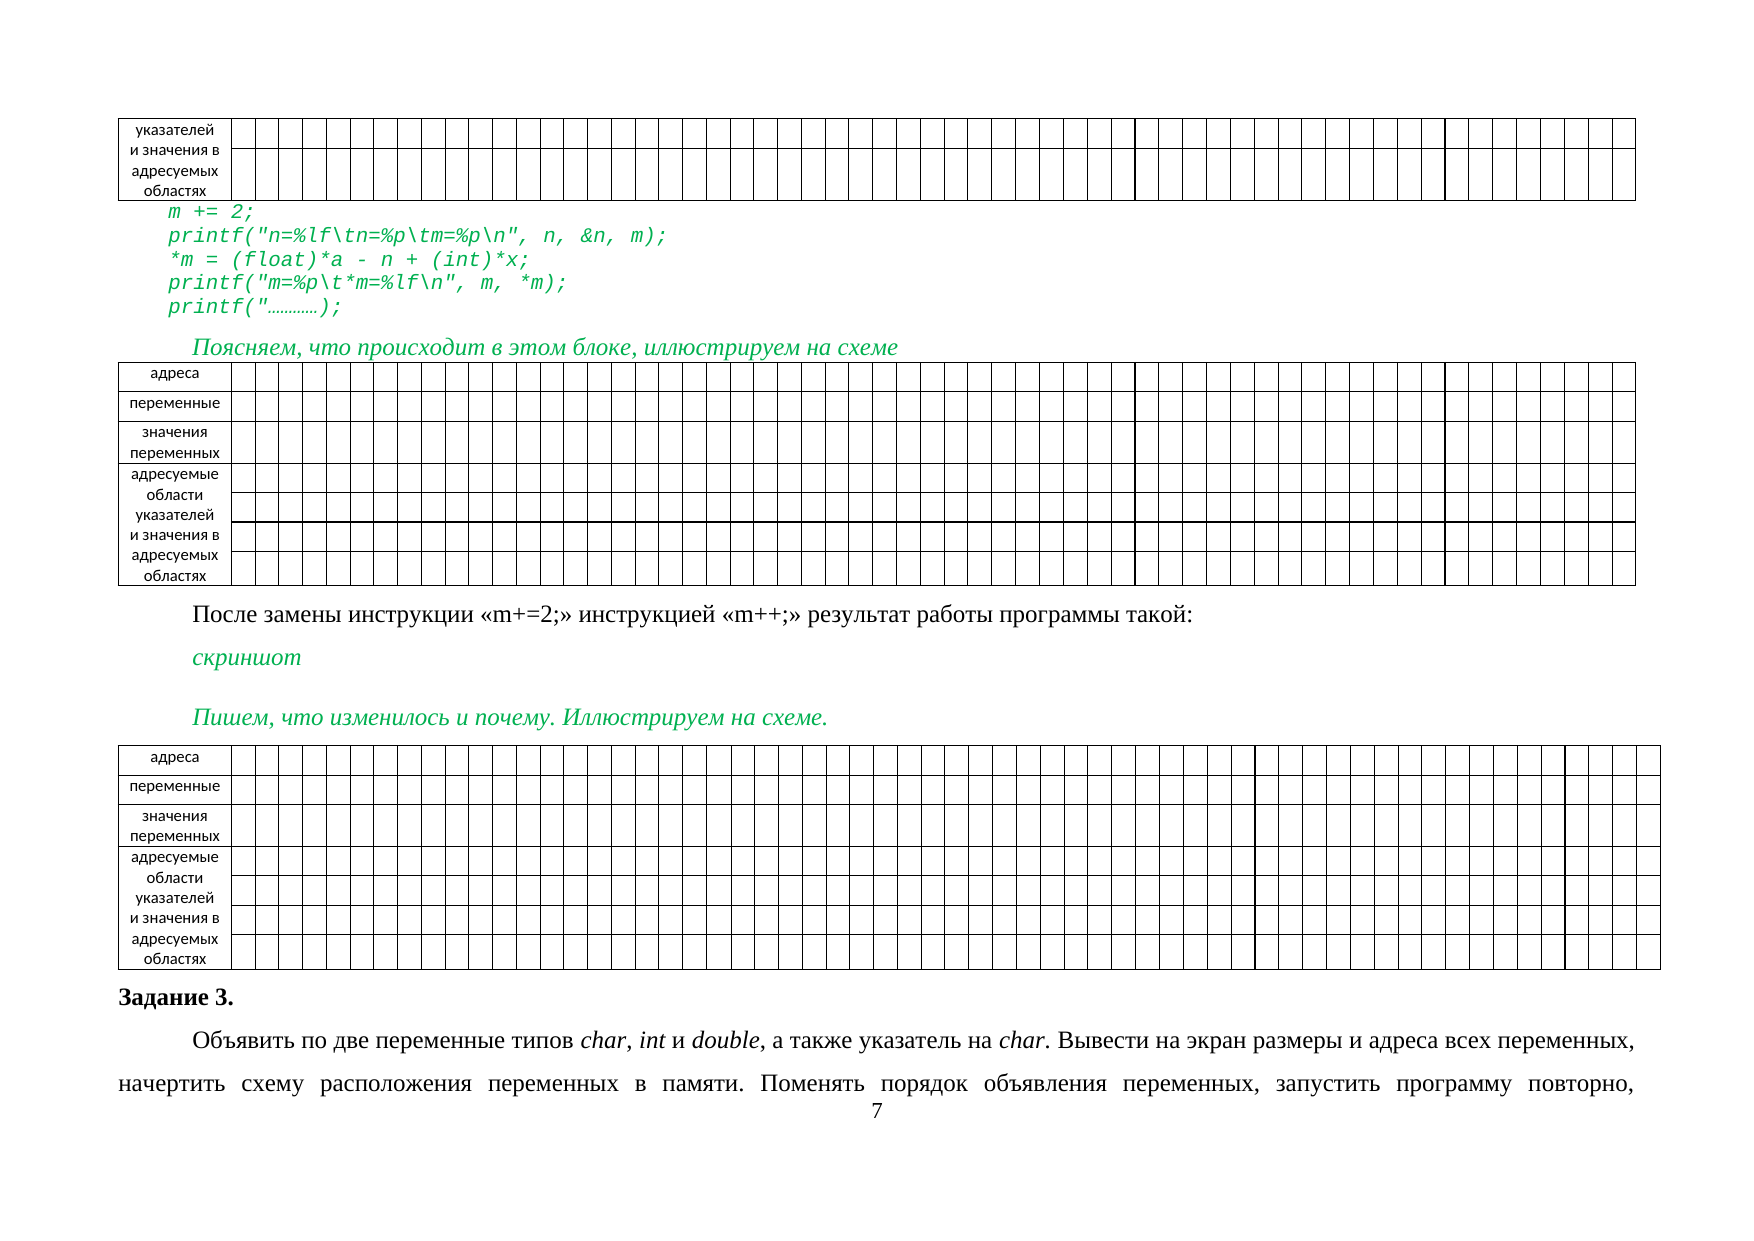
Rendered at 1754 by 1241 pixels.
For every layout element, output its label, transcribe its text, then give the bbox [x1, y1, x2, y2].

table_cell [1016, 523, 1039, 551]
table_cell [683, 149, 706, 200]
table_header [588, 363, 611, 391]
table_cell [517, 119, 540, 148]
table_cell [279, 392, 302, 421]
table_cell [945, 906, 968, 934]
table_cell [636, 552, 658, 585]
table_cell [1231, 149, 1254, 200]
table_cell [1279, 523, 1301, 551]
table_cell [826, 422, 848, 462]
table_header [303, 746, 326, 774]
table_cell [564, 552, 587, 585]
table_cell [874, 805, 897, 846]
table_cell [968, 119, 991, 148]
table_cell [636, 392, 658, 421]
table_cell [446, 876, 468, 904]
table_cell [422, 392, 445, 421]
table_header [873, 363, 896, 391]
table_cell [1136, 906, 1159, 934]
table_cell [1446, 805, 1469, 846]
table_cell [1326, 149, 1349, 200]
table_cell [232, 906, 255, 934]
table_cell [945, 847, 968, 875]
table_cell [493, 149, 516, 200]
table_cell [992, 392, 1015, 421]
table_cell [802, 523, 825, 551]
table_cell [1399, 906, 1421, 934]
table_cell [1566, 935, 1588, 968]
table_cell [1207, 149, 1230, 200]
table_cell [1088, 906, 1111, 934]
table_cell [826, 523, 848, 551]
table_cell [374, 493, 397, 521]
table_cell [1016, 392, 1039, 421]
table_cell [588, 906, 611, 934]
table_cell [493, 805, 516, 846]
table_cell [256, 119, 278, 148]
table_cell [1041, 876, 1064, 904]
table_cell [1374, 422, 1397, 462]
table_cell [683, 493, 706, 521]
table_cell [1446, 906, 1469, 934]
table_cell [256, 552, 278, 585]
table_cell [1017, 847, 1040, 875]
table_cell [897, 493, 920, 521]
table_cell [1422, 464, 1444, 492]
table_cell [327, 119, 350, 148]
table_cell [1517, 119, 1540, 148]
table_cell [1279, 876, 1302, 904]
table_cell [731, 464, 753, 492]
table_cell [683, 392, 706, 421]
table_cell [1398, 464, 1421, 492]
table_cell [683, 552, 706, 585]
table_cell [921, 493, 944, 521]
table_cell [588, 805, 611, 846]
table_cell [517, 493, 540, 521]
table_cell [826, 392, 848, 421]
table_cell [969, 876, 992, 904]
table_cell [1326, 464, 1349, 492]
table_header [922, 746, 944, 774]
table_cell [945, 149, 967, 200]
text После замены инструкции «m+=2;» инструкцией «m++;» результат работы программы такой: [118, 599, 1636, 628]
table_cell [683, 119, 706, 148]
table_cell [1112, 493, 1134, 521]
table_cell [1637, 847, 1660, 875]
table_cell [1184, 776, 1207, 804]
table_cell [303, 876, 326, 904]
table_cell [731, 422, 753, 462]
table_header [446, 746, 468, 774]
table_cell [755, 847, 778, 875]
table_cell [1112, 876, 1135, 904]
table_cell [327, 906, 350, 934]
table_cell [398, 552, 421, 585]
table_cell [1493, 523, 1516, 551]
table_cell [850, 906, 873, 934]
table_cell [1470, 847, 1493, 875]
table_cell [1446, 552, 1468, 585]
table_cell [993, 935, 1016, 968]
table_cell [1517, 523, 1540, 551]
table_cell [683, 847, 706, 875]
table_cell [779, 906, 802, 934]
table_cell [1302, 493, 1325, 521]
table_cell [1350, 119, 1373, 148]
table_cell [232, 464, 255, 492]
table_cell [303, 805, 326, 846]
table_cell [707, 422, 730, 462]
text скриншот [118, 642, 1636, 671]
table_cell [1470, 876, 1493, 904]
table_cell [1518, 847, 1541, 875]
table_cell [303, 119, 326, 148]
table_header [493, 746, 516, 774]
table_cell [1279, 935, 1302, 968]
table_cell [469, 876, 492, 904]
table_cell [897, 464, 920, 492]
table_cell [659, 422, 682, 462]
table_cell [564, 776, 587, 804]
table_cell [541, 392, 563, 421]
table_cell [588, 935, 611, 968]
table_cell [327, 523, 350, 551]
table_cell [1494, 935, 1517, 968]
table_cell [1542, 847, 1564, 875]
table_cell [327, 876, 350, 904]
table_cell [897, 392, 920, 421]
table_cell [469, 523, 492, 551]
table_cell [1518, 805, 1541, 846]
table_cell [327, 935, 350, 968]
table_cell [1159, 493, 1182, 521]
table_cell [327, 552, 350, 585]
table_cell [564, 906, 587, 934]
table_header [1446, 746, 1469, 774]
table_cell [1446, 523, 1468, 551]
table_cell [279, 805, 302, 846]
table_cell [1517, 493, 1540, 521]
table_cell [1112, 805, 1135, 846]
table_cell [1422, 552, 1444, 585]
table_cell [469, 805, 492, 846]
table_cell [1494, 776, 1517, 804]
table_cell [1279, 464, 1301, 492]
table_cell [802, 493, 825, 521]
table_cell [493, 876, 516, 904]
table_cell [1374, 392, 1397, 421]
table_cell [1350, 149, 1373, 200]
table_cell [945, 523, 967, 551]
table_cell [1494, 906, 1517, 934]
table_cell [1493, 149, 1516, 200]
table_cell [1637, 876, 1660, 904]
table_cell адресуемые области указателей и значения в адресуемых областях [119, 464, 231, 585]
table_cell [541, 906, 563, 934]
table_cell [1446, 935, 1469, 968]
table_header [636, 363, 658, 391]
table_cell [398, 464, 421, 492]
table_cell [279, 422, 302, 462]
table_cell [992, 464, 1015, 492]
table_cell [398, 422, 421, 462]
table_cell [351, 119, 373, 148]
table_cell [232, 847, 255, 875]
table_cell [802, 464, 825, 492]
table_cell [1613, 805, 1636, 846]
table_cell [1589, 552, 1612, 585]
table_cell [827, 876, 849, 904]
table_cell [1375, 935, 1398, 968]
text *m = (float)*a - n + (int)*x; [118, 249, 1636, 272]
table_cell [826, 552, 848, 585]
table_cell [1589, 776, 1612, 804]
table_cell [707, 876, 731, 904]
table_cell [351, 464, 373, 492]
table_cell [779, 847, 802, 875]
table_cell [446, 464, 468, 492]
table_cell [1493, 392, 1516, 421]
table_cell [612, 119, 635, 148]
table_header [802, 363, 825, 391]
table_cell [1565, 392, 1588, 421]
table_cell [802, 392, 825, 421]
table_cell [1637, 805, 1660, 846]
table_cell [279, 847, 302, 875]
table_header [992, 363, 1015, 391]
table_cell [517, 464, 540, 492]
table_cell [1065, 805, 1087, 846]
table_cell [755, 776, 778, 804]
table_cell [849, 464, 872, 492]
table_cell [1351, 935, 1374, 968]
table_cell [469, 392, 492, 421]
table_cell [232, 552, 255, 585]
table_cell [732, 906, 754, 934]
table_cell [683, 805, 706, 846]
table_cell [1279, 847, 1302, 875]
table_cell [1279, 422, 1301, 462]
table_cell [731, 119, 753, 148]
table_cell [232, 523, 255, 551]
table_cell [1208, 935, 1231, 968]
table_cell [1112, 935, 1135, 968]
table_cell [945, 805, 968, 846]
table_cell [968, 552, 991, 585]
table_cell [1469, 149, 1492, 200]
table_cell [778, 149, 801, 200]
table_cell [1279, 776, 1302, 804]
table_cell [374, 847, 397, 875]
table_cell [1518, 876, 1541, 904]
table_header [1041, 746, 1064, 774]
table_cell [303, 392, 326, 421]
table_cell [588, 552, 611, 585]
table_cell [612, 935, 635, 968]
table_cell [469, 464, 492, 492]
table_header [279, 363, 302, 391]
table_cell [493, 422, 516, 462]
table_cell [612, 523, 635, 551]
table_cell [1160, 876, 1183, 904]
table_cell [1232, 847, 1254, 875]
table_header [898, 746, 921, 774]
table_cell [921, 552, 944, 585]
table_cell [1398, 552, 1421, 585]
table_cell [636, 935, 658, 968]
table_cell [1350, 392, 1373, 421]
table_cell [541, 876, 563, 904]
table_cell [827, 776, 849, 804]
table_cell [1017, 805, 1040, 846]
table_cell [1327, 847, 1350, 875]
table_cell [1613, 119, 1635, 148]
table_cell [1231, 552, 1254, 585]
table_cell [564, 464, 587, 492]
table_header адреса [119, 746, 231, 774]
table_cell [1016, 464, 1039, 492]
table_cell [968, 422, 991, 462]
table_cell [897, 149, 920, 200]
table_header [351, 746, 373, 774]
table_cell [898, 847, 921, 875]
table_cell значения переменных [119, 422, 231, 462]
table_cell [826, 149, 848, 200]
table_cell [1232, 776, 1254, 804]
table_cell [351, 805, 373, 846]
table_cell [1327, 776, 1350, 804]
table_cell [969, 776, 992, 804]
table_cell [1088, 776, 1111, 804]
table_cell [1065, 876, 1087, 904]
table_cell [1517, 552, 1540, 585]
table_cell [1613, 149, 1635, 200]
table_cell [945, 392, 967, 421]
table_cell адресуемые области указателей и значения в адресуемых областях [119, 847, 231, 968]
table_cell [256, 523, 278, 551]
table_cell [732, 805, 754, 846]
table_cell [327, 422, 350, 462]
text Объявить по две переменные типов char, int и double, а также указатель на char. Вывести на экран размеры и адреса всех переменных, начертить схему расположения переменных в памяти. Поменять порядок объявления переменных, запустить программу повторно, [118, 1025, 1636, 1097]
table_cell [1374, 464, 1397, 492]
table_header [564, 363, 587, 391]
table_cell [922, 906, 944, 934]
table_cell [351, 523, 373, 551]
table_cell [969, 935, 992, 968]
table_cell [1542, 776, 1564, 804]
table_cell [1184, 847, 1207, 875]
table_cell [1064, 552, 1087, 585]
table_header [1136, 746, 1159, 774]
table_header [897, 363, 920, 391]
table_header [422, 746, 445, 774]
table_cell [849, 422, 872, 462]
table_cell [1494, 805, 1517, 846]
table_cell [374, 422, 397, 462]
table_header [1112, 746, 1135, 774]
table_cell [1469, 552, 1492, 585]
table_cell [1541, 119, 1564, 148]
table_cell [827, 805, 849, 846]
table_cell [754, 119, 777, 148]
table_cell [1231, 523, 1254, 551]
table_cell [1470, 805, 1493, 846]
table_cell [803, 776, 826, 804]
table_cell [1518, 906, 1541, 934]
table_cell [1446, 464, 1468, 492]
table_cell [1017, 906, 1040, 934]
table_cell [636, 847, 658, 875]
table_cell [493, 392, 516, 421]
table_cell [1136, 847, 1159, 875]
table_cell [351, 906, 373, 934]
table_cell [1064, 149, 1087, 200]
table_cell [1256, 906, 1278, 934]
table_cell [541, 422, 563, 462]
table_cell [898, 876, 921, 904]
table_cell [303, 422, 326, 462]
table_cell [256, 776, 278, 804]
table_cell [1589, 149, 1612, 200]
table_header адреса [119, 363, 231, 391]
table_cell [1279, 392, 1301, 421]
table_cell [1255, 493, 1278, 521]
table_header [1517, 363, 1540, 391]
table_cell [968, 493, 991, 521]
table_cell [1351, 847, 1374, 875]
table_cell [707, 847, 731, 875]
table_header [1064, 363, 1087, 391]
table_cell [1351, 906, 1374, 934]
table_cell [327, 392, 350, 421]
table_header [1231, 363, 1254, 391]
table_header [778, 363, 801, 391]
table_cell [374, 906, 397, 934]
table_cell [968, 392, 991, 421]
table_header [1279, 746, 1302, 774]
table_cell [1184, 906, 1207, 934]
table_cell [1613, 776, 1636, 804]
table_cell [469, 149, 492, 200]
table_header [1302, 363, 1325, 391]
table_cell [636, 776, 658, 804]
table_header [327, 746, 350, 774]
table_cell [850, 876, 873, 904]
table_cell [1613, 523, 1635, 551]
table_cell [732, 935, 754, 968]
table_cell [493, 776, 516, 804]
table_cell [588, 776, 611, 804]
table_header [256, 363, 278, 391]
table_cell [897, 119, 920, 148]
table_cell [374, 523, 397, 551]
table_cell [1541, 493, 1564, 521]
table_cell [612, 847, 635, 875]
table_cell [612, 552, 635, 585]
table_header [1232, 746, 1254, 774]
table_cell [659, 552, 682, 585]
table_cell [564, 935, 587, 968]
table_cell [1136, 523, 1158, 551]
table_header [1541, 363, 1564, 391]
table_cell [1112, 847, 1135, 875]
table_cell [1494, 847, 1517, 875]
table_cell [1327, 906, 1350, 934]
table_cell [945, 935, 968, 968]
table_cell [849, 119, 872, 148]
table_cell [256, 392, 278, 421]
table_cell [1375, 847, 1398, 875]
table_cell [1183, 149, 1206, 200]
table_cell [1469, 392, 1492, 421]
table_cell [588, 493, 611, 521]
table_cell [754, 523, 777, 551]
table_cell [1446, 776, 1469, 804]
table_cell [636, 119, 658, 148]
table_cell [1422, 935, 1445, 968]
table_cell [1041, 847, 1064, 875]
table_cell [541, 523, 563, 551]
table_cell [1303, 876, 1326, 904]
table_cell [1208, 776, 1231, 804]
table_cell [256, 149, 278, 200]
table_cell [398, 876, 421, 904]
table_cell [351, 847, 373, 875]
table_cell [1541, 149, 1564, 200]
table_header [256, 746, 278, 774]
table_cell [754, 493, 777, 521]
table_cell [1327, 876, 1350, 904]
table_cell [993, 847, 1016, 875]
table_cell [707, 464, 730, 492]
table_cell [778, 119, 801, 148]
text printf("m=%p\t*m=%lf\n", m, *m); [118, 272, 1636, 296]
table_header [564, 746, 587, 774]
table_cell [564, 493, 587, 521]
table_cell [636, 523, 658, 551]
table_header [1350, 363, 1373, 391]
table_cell [469, 906, 492, 934]
table_cell [517, 422, 540, 462]
table_header [279, 746, 302, 774]
table_cell [1184, 935, 1207, 968]
table_cell [1517, 422, 1540, 462]
table_cell [1303, 805, 1326, 846]
table_cell [1398, 493, 1421, 521]
table_cell [232, 935, 255, 968]
table_cell [1469, 119, 1492, 148]
table_cell [1613, 464, 1635, 492]
text Пишем, что изменилось и почему. Иллюстрируем на схеме. [118, 702, 1636, 731]
table_cell [1374, 523, 1397, 551]
table_cell [874, 847, 897, 875]
table_cell [327, 464, 350, 492]
table_cell [303, 493, 326, 521]
table_cell [398, 493, 421, 521]
table_cell [897, 552, 920, 585]
table_cell [1088, 119, 1111, 148]
table_cell [659, 805, 682, 846]
table_header [232, 746, 255, 774]
table_cell [849, 493, 872, 521]
table_cell [612, 149, 635, 200]
table_cell [1255, 119, 1278, 148]
table_cell [873, 552, 896, 585]
table_cell [1493, 464, 1516, 492]
table_cell [732, 876, 754, 904]
table_cell [374, 149, 397, 200]
table_cell [588, 392, 611, 421]
table_cell [779, 776, 802, 804]
table_cell [1446, 392, 1468, 421]
table_cell [469, 552, 492, 585]
table_cell [993, 906, 1016, 934]
table_cell [1231, 119, 1254, 148]
table_header [683, 363, 706, 391]
table_cell [1279, 906, 1302, 934]
table_cell [374, 776, 397, 804]
table_cell [588, 523, 611, 551]
table_cell [1422, 847, 1445, 875]
table_cell [1207, 392, 1230, 421]
table_cell [422, 119, 445, 148]
table_header [1565, 363, 1588, 391]
table_cell [1088, 149, 1111, 200]
table_cell [945, 119, 967, 148]
table_cell [232, 149, 255, 200]
table_cell [778, 493, 801, 521]
table_cell [803, 876, 826, 904]
table_cell [874, 776, 897, 804]
table_cell [612, 464, 635, 492]
table_cell [1208, 876, 1231, 904]
table_cell [1136, 776, 1159, 804]
table_header [1279, 363, 1301, 391]
table_header [374, 746, 397, 774]
table_cell [541, 119, 563, 148]
table_header [541, 746, 563, 774]
table_cell [1040, 422, 1063, 462]
table_cell [683, 935, 706, 968]
table_cell [564, 119, 587, 148]
table_cell [992, 119, 1015, 148]
table_cell [1160, 935, 1183, 968]
table_header [612, 363, 635, 391]
text m += 2; [118, 201, 1636, 225]
table_cell [1422, 876, 1445, 904]
table_cell [873, 149, 896, 200]
table_cell [1207, 493, 1230, 521]
table_cell [279, 552, 302, 585]
table_cell [1446, 847, 1469, 875]
table_cell переменные [119, 392, 231, 421]
table_cell [1375, 876, 1398, 904]
table_cell [469, 422, 492, 462]
table_cell [1589, 422, 1612, 462]
table_header [1589, 363, 1612, 391]
table_cell [993, 805, 1016, 846]
table_header [1088, 746, 1111, 774]
table_cell [1589, 493, 1612, 521]
table_cell [921, 464, 944, 492]
table_cell [1422, 493, 1444, 521]
table_cell [1422, 805, 1445, 846]
table_cell [1302, 464, 1325, 492]
table_cell [1017, 935, 1040, 968]
table_cell [1613, 906, 1636, 934]
table_cell [898, 805, 921, 846]
table_cell [1518, 935, 1541, 968]
table_cell [517, 805, 540, 846]
table_cell [849, 552, 872, 585]
table_header [874, 746, 897, 774]
table_cell [232, 776, 255, 804]
table_header [1255, 363, 1278, 391]
table_cell [1183, 392, 1206, 421]
table_cell [1088, 422, 1111, 462]
table_cell [1088, 523, 1111, 551]
table_cell [564, 805, 587, 846]
table_cell [1040, 523, 1063, 551]
table_cell [422, 493, 445, 521]
table_cell [802, 149, 825, 200]
table_cell [469, 935, 492, 968]
table_cell [1302, 422, 1325, 462]
table_cell [898, 906, 921, 934]
table_cell [1541, 422, 1564, 462]
table_cell [588, 464, 611, 492]
table_cell [422, 552, 445, 585]
table_cell [446, 149, 468, 200]
table_cell [779, 935, 802, 968]
table_cell [1374, 149, 1397, 200]
table_header [968, 363, 991, 391]
table_cell [945, 422, 967, 462]
table_header [969, 746, 992, 774]
table_cell [1112, 523, 1134, 551]
table_cell [1541, 552, 1564, 585]
table_cell [398, 119, 421, 148]
table_cell [1589, 392, 1612, 421]
table_cell [517, 149, 540, 200]
table_header [1136, 363, 1158, 391]
table_cell [327, 776, 350, 804]
table_cell [303, 906, 326, 934]
table_cell [1326, 523, 1349, 551]
table_cell [1589, 906, 1612, 934]
table_cell [327, 805, 350, 846]
table_cell [1232, 805, 1254, 846]
table_header [1613, 746, 1636, 774]
table_cell [1040, 493, 1063, 521]
table_cell [1422, 119, 1444, 148]
table_cell [1183, 464, 1206, 492]
table_cell [732, 776, 754, 804]
table_cell [968, 149, 991, 200]
table_cell [1422, 149, 1444, 200]
table_header [517, 363, 540, 391]
table_cell [398, 392, 421, 421]
table_cell [1184, 876, 1207, 904]
table_cell [588, 847, 611, 875]
table_cell [992, 149, 1015, 200]
table_header [779, 746, 802, 774]
table_cell [921, 149, 944, 200]
table_cell [1493, 119, 1516, 148]
table_cell [446, 552, 468, 585]
table_cell [874, 906, 897, 934]
table_cell [1112, 552, 1134, 585]
table_cell [422, 805, 445, 846]
table_cell [1375, 805, 1398, 846]
table_cell [327, 493, 350, 521]
table_cell [446, 523, 468, 551]
table_cell [1255, 392, 1278, 421]
table_cell [422, 935, 445, 968]
table_cell [1183, 422, 1206, 462]
table_cell [541, 847, 563, 875]
table_cell [1613, 847, 1636, 875]
table_cell [1303, 776, 1326, 804]
table_cell [1399, 847, 1421, 875]
table_cell [873, 464, 896, 492]
table_cell [256, 464, 278, 492]
table_cell [1422, 392, 1444, 421]
table_cell [446, 935, 468, 968]
table_cell [755, 805, 778, 846]
table_cell [1088, 464, 1111, 492]
table_header [1398, 363, 1421, 391]
table_header [1112, 363, 1134, 391]
table_cell [1112, 776, 1135, 804]
table_cell [517, 847, 540, 875]
table_cell [636, 906, 658, 934]
table_cell [493, 847, 516, 875]
table_cell [755, 935, 778, 968]
table_header [850, 746, 873, 774]
table_cell [1016, 119, 1039, 148]
table_cell [874, 876, 897, 904]
table_cell [612, 493, 635, 521]
table_header [921, 363, 944, 391]
table_cell [374, 805, 397, 846]
table_cell [1088, 493, 1111, 521]
table_header [541, 363, 563, 391]
table_cell [1136, 119, 1158, 148]
table_header [1374, 363, 1397, 391]
table_cell [945, 776, 968, 804]
table_cell [803, 935, 826, 968]
table_cell [1064, 464, 1087, 492]
table_cell [469, 776, 492, 804]
table_cell [1398, 149, 1421, 200]
table_header [827, 746, 849, 774]
table_cell [1231, 392, 1254, 421]
table_cell [1302, 149, 1325, 200]
table_cell [1326, 119, 1349, 148]
table_cell [636, 464, 658, 492]
table_cell [683, 464, 706, 492]
table_header [1422, 746, 1445, 774]
table_cell [778, 464, 801, 492]
table_cell [1446, 876, 1469, 904]
table_cell [1375, 776, 1398, 804]
table_cell [898, 935, 921, 968]
table_cell [659, 149, 682, 200]
table_cell [1589, 876, 1612, 904]
table_cell [993, 776, 1016, 804]
table_header [1088, 363, 1111, 391]
table_cell [1542, 935, 1564, 968]
table_cell [517, 392, 540, 421]
table_cell [683, 876, 706, 904]
table_cell [1159, 119, 1182, 148]
table_cell [303, 847, 326, 875]
table_cell [850, 935, 873, 968]
table_header [351, 363, 373, 391]
table_cell [612, 776, 635, 804]
table_cell [1565, 119, 1588, 148]
table_cell [1279, 493, 1301, 521]
table_cell [1160, 847, 1183, 875]
table_cell [731, 552, 753, 585]
table_cell [1374, 552, 1397, 585]
table_cell [1279, 805, 1302, 846]
table_cell [1326, 493, 1349, 521]
table_cell [398, 935, 421, 968]
table_cell [1565, 493, 1588, 521]
table_cell [968, 464, 991, 492]
table_cell [374, 935, 397, 968]
table_cell [1136, 149, 1158, 200]
table_cell [303, 149, 326, 200]
table_cell [826, 119, 848, 148]
table_header [683, 746, 706, 774]
table_cell [636, 422, 658, 462]
table_cell [1041, 776, 1064, 804]
table_cell [1613, 422, 1635, 462]
table_cell [1469, 523, 1492, 551]
table_cell [422, 422, 445, 462]
table_cell [1159, 149, 1182, 200]
table_cell [707, 805, 731, 846]
table_cell [1613, 876, 1636, 904]
table_cell [256, 422, 278, 462]
table_cell [493, 119, 516, 148]
table_cell [374, 876, 397, 904]
table_cell [873, 493, 896, 521]
table_cell [873, 392, 896, 421]
table_cell [232, 493, 255, 521]
table_cell [1565, 523, 1588, 551]
table_cell [1256, 805, 1278, 846]
table_cell [707, 493, 730, 521]
table_cell [541, 464, 563, 492]
text Задание 3. [118, 982, 1636, 1011]
table_cell [1422, 523, 1444, 551]
table_header [1065, 746, 1087, 774]
table_header [517, 746, 540, 774]
table_header [493, 363, 516, 391]
table_cell [1517, 392, 1540, 421]
table_cell [1565, 552, 1588, 585]
table_cell [1136, 493, 1158, 521]
table_cell [1589, 935, 1612, 968]
table_cell [945, 493, 967, 521]
table_cell [612, 876, 635, 904]
table_header [1399, 746, 1421, 774]
table_cell [1040, 392, 1063, 421]
table_cell [422, 464, 445, 492]
table_cell [279, 523, 302, 551]
table_cell [1064, 493, 1087, 521]
table_cell [422, 847, 445, 875]
table_cell [945, 464, 967, 492]
table_cell [398, 906, 421, 934]
table_cell [1207, 119, 1230, 148]
table_cell [802, 422, 825, 462]
table_cell [683, 523, 706, 551]
table_cell [1446, 422, 1468, 462]
table_header [374, 363, 397, 391]
table_cell [1350, 422, 1373, 462]
table_header [1470, 746, 1493, 774]
table_cell [922, 805, 944, 846]
table_cell [398, 523, 421, 551]
table_cell [446, 493, 468, 521]
table_header [1303, 746, 1326, 774]
table_cell [351, 149, 373, 200]
table_cell [968, 523, 991, 551]
table_cell [541, 493, 563, 521]
table_cell [1589, 805, 1612, 846]
table_cell [1303, 906, 1326, 934]
table_cell [945, 552, 967, 585]
table_cell [1255, 523, 1278, 551]
table_cell [969, 906, 992, 934]
table_cell [1183, 119, 1206, 148]
table_cell [778, 552, 801, 585]
table_cell [612, 906, 635, 934]
table_header [1542, 746, 1564, 774]
table_cell значения переменных [119, 805, 231, 846]
table_cell [659, 119, 682, 148]
table_cell [256, 493, 278, 521]
table_cell [374, 552, 397, 585]
table_cell [1517, 149, 1540, 200]
table_cell [922, 776, 944, 804]
text printf("…………); [118, 296, 1636, 320]
table_cell [1207, 552, 1230, 585]
table_cell [1303, 847, 1326, 875]
table_header [588, 746, 611, 774]
table_cell [1326, 422, 1349, 462]
table_cell [1088, 876, 1111, 904]
table_cell [1255, 464, 1278, 492]
table_header [1637, 746, 1660, 774]
table_cell [778, 523, 801, 551]
table_cell [1493, 552, 1516, 585]
table_cell [1398, 119, 1421, 148]
table_header [945, 363, 967, 391]
table_cell [446, 805, 468, 846]
table_cell [873, 523, 896, 551]
table_cell [731, 493, 753, 521]
table_header [755, 746, 778, 774]
text printf("n=%lf\tn=%p\tm=%p\n", n, &n, m); [118, 225, 1636, 249]
table_cell [517, 906, 540, 934]
table_header [303, 363, 326, 391]
table_header [707, 746, 731, 774]
table_header [1017, 746, 1040, 774]
table_cell [1469, 464, 1492, 492]
table_cell [1589, 119, 1612, 148]
table_cell [351, 392, 373, 421]
table_header [1256, 746, 1278, 774]
table_header [1375, 746, 1398, 774]
table_cell [659, 523, 682, 551]
table_cell [1422, 776, 1445, 804]
table_cell [303, 776, 326, 804]
table_cell [351, 876, 373, 904]
table_cell [1160, 776, 1183, 804]
table_cell [1088, 847, 1111, 875]
table_cell [374, 464, 397, 492]
table_header [612, 746, 635, 774]
table_cell [1327, 935, 1350, 968]
table_cell [683, 422, 706, 462]
table_cell [707, 119, 730, 148]
table_cell [1399, 805, 1421, 846]
table_cell [1088, 392, 1111, 421]
table_cell [1446, 149, 1468, 200]
table_cell [636, 876, 658, 904]
table_cell [351, 493, 373, 521]
table_cell [1255, 422, 1278, 462]
table_cell [1159, 392, 1182, 421]
table_cell [256, 876, 278, 904]
table_cell переменные [119, 776, 231, 804]
table_cell [398, 847, 421, 875]
table_cell [1350, 523, 1373, 551]
table_cell [256, 906, 278, 934]
table_cell [1017, 876, 1040, 904]
table_cell [802, 119, 825, 148]
table_cell [636, 805, 658, 846]
table_cell [1256, 776, 1278, 804]
table_cell [1302, 523, 1325, 551]
table_cell [351, 935, 373, 968]
table_cell [731, 392, 753, 421]
table_cell [493, 906, 516, 934]
table_cell [1566, 805, 1588, 846]
table_cell [422, 149, 445, 200]
table_cell [1160, 805, 1183, 846]
table_cell [1399, 776, 1421, 804]
table_cell [659, 493, 682, 521]
table_cell [731, 149, 753, 200]
table_cell [517, 552, 540, 585]
table_cell [1303, 935, 1326, 968]
table_cell [945, 876, 968, 904]
table_cell [1565, 422, 1588, 462]
table_cell [1613, 493, 1635, 521]
table_cell [826, 493, 848, 521]
table_cell [1542, 876, 1564, 904]
table_cell [1326, 552, 1349, 585]
table_header [469, 746, 492, 774]
table_cell [778, 422, 801, 462]
table_cell [612, 422, 635, 462]
table_cell [541, 149, 563, 200]
table_cell [803, 906, 826, 934]
table_cell [659, 935, 682, 968]
table_cell [1470, 935, 1493, 968]
table_cell [1398, 523, 1421, 551]
table_cell [1375, 906, 1398, 934]
table_cell [1112, 464, 1134, 492]
table_cell [1016, 422, 1039, 462]
table_cell [1016, 149, 1039, 200]
table_cell [1041, 805, 1064, 846]
table_header [803, 746, 826, 774]
table_cell [1494, 876, 1517, 904]
table_cell [1637, 776, 1660, 804]
table_cell [303, 552, 326, 585]
table_header [446, 363, 468, 391]
table_cell [1112, 906, 1135, 934]
table_cell [707, 552, 730, 585]
table_cell [992, 552, 1015, 585]
table_cell [1446, 119, 1468, 148]
table_cell [849, 523, 872, 551]
table_cell [1589, 847, 1612, 875]
table_cell [351, 422, 373, 462]
table_cell [422, 876, 445, 904]
table_cell [992, 493, 1015, 521]
table_cell [659, 464, 682, 492]
table_cell [1398, 422, 1421, 462]
table_cell [1351, 876, 1374, 904]
table_cell [849, 149, 872, 200]
table_cell [778, 392, 801, 421]
table_cell [232, 119, 255, 148]
table_cell [1136, 464, 1158, 492]
table_header [1494, 746, 1517, 774]
table_cell [1541, 392, 1564, 421]
table_cell [446, 119, 468, 148]
table_cell [659, 876, 682, 904]
table_cell [897, 523, 920, 551]
table_cell [707, 392, 730, 421]
table_cell [1232, 876, 1254, 904]
table_cell [351, 552, 373, 585]
table_cell [636, 493, 658, 521]
table_cell [921, 422, 944, 462]
table_cell [398, 805, 421, 846]
table_header [659, 363, 682, 391]
table_header [1469, 363, 1492, 391]
table_cell [279, 906, 302, 934]
table_header [1208, 746, 1231, 774]
table_cell [1566, 876, 1588, 904]
table_cell [256, 805, 278, 846]
table_cell [707, 906, 731, 934]
table_cell [564, 422, 587, 462]
table_cell [1136, 935, 1159, 968]
table_cell [564, 523, 587, 551]
table_cell [1040, 119, 1063, 148]
table_cell [969, 847, 992, 875]
table_cell [1231, 422, 1254, 462]
table_cell [1613, 935, 1636, 968]
table_cell [803, 805, 826, 846]
table_cell [1302, 392, 1325, 421]
table_cell [922, 935, 944, 968]
table_cell [588, 149, 611, 200]
table_cell [517, 935, 540, 968]
table_header [754, 363, 777, 391]
table_cell [1351, 805, 1374, 846]
table_cell [517, 523, 540, 551]
table_header [1493, 363, 1516, 391]
table_cell [1064, 392, 1087, 421]
table_cell [1517, 464, 1540, 492]
table_cell [1041, 935, 1064, 968]
table_header [731, 363, 753, 391]
table_cell [1136, 876, 1159, 904]
table_header [993, 746, 1016, 774]
table_cell [446, 906, 468, 934]
table_cell [256, 935, 278, 968]
table_cell [1470, 906, 1493, 934]
table_cell [612, 392, 635, 421]
table_cell [1399, 935, 1421, 968]
table_cell [564, 876, 587, 904]
table_cell [1374, 493, 1397, 521]
table_cell [1469, 422, 1492, 462]
table_cell [969, 805, 992, 846]
table_cell [469, 119, 492, 148]
table_cell [374, 119, 397, 148]
table_cell [1493, 493, 1516, 521]
table_cell [1232, 906, 1254, 934]
table_cell [683, 776, 706, 804]
table_header [1422, 363, 1444, 391]
table_cell [1326, 392, 1349, 421]
table_header [1016, 363, 1039, 391]
table_cell [541, 776, 563, 804]
table_cell [232, 805, 255, 846]
table_cell [1279, 552, 1301, 585]
table_header [1160, 746, 1183, 774]
table_cell [802, 552, 825, 585]
table_cell [588, 876, 611, 904]
table_cell [1374, 119, 1397, 148]
table_cell [1279, 149, 1301, 200]
table_cell [588, 119, 611, 148]
table_cell [1017, 776, 1040, 804]
table_cell [1016, 493, 1039, 521]
table_cell [707, 523, 730, 551]
table_cell [754, 149, 777, 200]
table_cell [755, 876, 778, 904]
table_cell [303, 523, 326, 551]
table_cell [922, 847, 944, 875]
table_header [1207, 363, 1230, 391]
table_cell [422, 776, 445, 804]
table_cell [1613, 552, 1635, 585]
table_cell [564, 847, 587, 875]
table_cell [1302, 119, 1325, 148]
table_cell [1231, 464, 1254, 492]
table_cell [1565, 149, 1588, 200]
table_cell [517, 876, 540, 904]
table_cell [398, 149, 421, 200]
table_cell [1040, 552, 1063, 585]
table_cell [1183, 523, 1206, 551]
table_cell [1065, 776, 1087, 804]
table_cell [1589, 523, 1612, 551]
table_cell [564, 392, 587, 421]
table_cell [1566, 776, 1588, 804]
table_cell [1088, 552, 1111, 585]
table_cell [897, 422, 920, 462]
table_cell [921, 119, 944, 148]
table_cell [1136, 392, 1158, 421]
table_cell [850, 847, 873, 875]
table_cell [1088, 935, 1111, 968]
table_cell [1159, 552, 1182, 585]
table_cell [1232, 935, 1254, 968]
table_cell [636, 149, 658, 200]
table_cell [327, 847, 350, 875]
table_cell [1207, 464, 1230, 492]
table_cell [1350, 552, 1373, 585]
table_cell [1256, 876, 1278, 904]
table_cell [493, 935, 516, 968]
table_cell [398, 776, 421, 804]
table_cell [493, 552, 516, 585]
table_cell [1327, 805, 1350, 846]
table_header [422, 363, 445, 391]
table_cell [873, 119, 896, 148]
table_cell [921, 523, 944, 551]
table_cell [303, 935, 326, 968]
table_cell [850, 776, 873, 804]
table_cell [564, 149, 587, 200]
table_header [1351, 746, 1374, 774]
table_cell [1112, 392, 1134, 421]
table_header [1183, 363, 1206, 391]
table_header [945, 746, 968, 774]
table_cell [422, 906, 445, 934]
table_cell [446, 422, 468, 462]
table_cell [493, 523, 516, 551]
table_cell [1446, 493, 1468, 521]
table_cell [850, 805, 873, 846]
table_cell [1469, 493, 1492, 521]
table_cell [1208, 906, 1231, 934]
table_cell [446, 392, 468, 421]
table_cell [1542, 906, 1564, 934]
table_cell [1064, 422, 1087, 462]
table_cell [1350, 493, 1373, 521]
table_cell [1207, 422, 1230, 462]
table_cell [1208, 805, 1231, 846]
table_cell [1016, 552, 1039, 585]
table_cell [754, 392, 777, 421]
table_cell [683, 906, 706, 934]
table_cell [1518, 776, 1541, 804]
table_header [469, 363, 492, 391]
table_cell [754, 552, 777, 585]
table_cell [303, 464, 326, 492]
table_cell [1422, 422, 1444, 462]
table_cell [1159, 464, 1182, 492]
table_cell [827, 906, 849, 934]
table_header [1518, 746, 1541, 774]
table_cell [1279, 119, 1301, 148]
table_header [659, 746, 682, 774]
table_cell [517, 776, 540, 804]
table_cell [849, 392, 872, 421]
table_cell [327, 149, 350, 200]
table_cell [1065, 906, 1087, 934]
table_cell [1637, 906, 1660, 934]
table_cell [1065, 847, 1087, 875]
table_cell [1566, 906, 1588, 934]
table_cell [1255, 552, 1278, 585]
table_cell [1256, 935, 1278, 968]
table_cell [1613, 392, 1635, 421]
table_cell [755, 906, 778, 934]
table_cell [803, 847, 826, 875]
table_cell [754, 422, 777, 462]
table_cell [1112, 149, 1134, 200]
table_cell [1255, 149, 1278, 200]
table_cell [992, 422, 1015, 462]
table_cell [1541, 523, 1564, 551]
table_cell [992, 523, 1015, 551]
table_cell [898, 776, 921, 804]
table_cell [1589, 464, 1612, 492]
table_cell [707, 149, 730, 200]
table_cell [1160, 906, 1183, 934]
table_cell [993, 876, 1016, 904]
table_cell [1064, 523, 1087, 551]
table_cell [469, 847, 492, 875]
table_cell [826, 464, 848, 492]
table_cell [1565, 464, 1588, 492]
table_cell [1256, 847, 1278, 875]
table_header [1446, 363, 1468, 391]
table_cell [1159, 523, 1182, 551]
table_header [327, 363, 350, 391]
table_header [707, 363, 730, 391]
table_cell [659, 392, 682, 421]
table_header [232, 363, 255, 391]
table_cell [874, 935, 897, 968]
table_cell [1040, 149, 1063, 200]
table_cell [659, 847, 682, 875]
table_cell [232, 392, 255, 421]
table_cell [779, 876, 802, 904]
table_cell [659, 906, 682, 934]
table_cell [1637, 935, 1660, 968]
table_header [849, 363, 872, 391]
table_header [1566, 746, 1588, 774]
table_cell [1208, 847, 1231, 875]
table_cell [1207, 523, 1230, 551]
table_cell [731, 523, 753, 551]
table_cell [374, 392, 397, 421]
table_cell [1542, 805, 1564, 846]
table_cell [279, 464, 302, 492]
table_cell [446, 776, 468, 804]
table_cell [1065, 935, 1087, 968]
table_cell [1351, 776, 1374, 804]
table_cell [1136, 552, 1158, 585]
text Поясняем, что происходит в этом блоке, иллюстрируем на схеме [118, 332, 1636, 362]
table_cell [612, 805, 635, 846]
table_cell [1183, 493, 1206, 521]
table_cell [279, 119, 302, 148]
table_header [1589, 746, 1612, 774]
table_cell [351, 776, 373, 804]
table_cell [232, 876, 255, 904]
table_cell [707, 776, 731, 804]
table_header [732, 746, 754, 774]
table_cell [1302, 552, 1325, 585]
table_cell [779, 805, 802, 846]
table_cell [279, 935, 302, 968]
table_cell [279, 776, 302, 804]
table_header [398, 746, 421, 774]
table_cell [1041, 906, 1064, 934]
table_cell [493, 464, 516, 492]
table_cell [446, 847, 468, 875]
table_cell [1112, 119, 1134, 148]
table_cell [1088, 805, 1111, 846]
table_cell [1566, 847, 1588, 875]
table_cell [1398, 392, 1421, 421]
table_header [1040, 363, 1063, 391]
table_cell [279, 876, 302, 904]
table_cell [1112, 422, 1134, 462]
table_cell [921, 392, 944, 421]
table_cell [1040, 464, 1063, 492]
table_cell [1184, 805, 1207, 846]
table_cell [541, 552, 563, 585]
table_cell [1231, 493, 1254, 521]
table_cell [1493, 422, 1516, 462]
table_cell [922, 876, 944, 904]
table_header [1327, 746, 1350, 774]
table_cell [754, 464, 777, 492]
table_cell [1183, 552, 1206, 585]
table_cell [469, 493, 492, 521]
table_cell [659, 776, 682, 804]
table_cell [1541, 464, 1564, 492]
table_cell [1422, 906, 1445, 934]
table_header [1184, 746, 1207, 774]
table_cell [279, 149, 302, 200]
table_cell [493, 493, 516, 521]
table_cell [827, 847, 849, 875]
table_cell [1159, 422, 1182, 462]
table_cell [732, 847, 754, 875]
table_cell [1136, 805, 1159, 846]
table_cell [1470, 776, 1493, 804]
table_cell [422, 523, 445, 551]
table_cell [279, 493, 302, 521]
table_cell [873, 422, 896, 462]
table_cell [827, 935, 849, 968]
table_header [826, 363, 848, 391]
table_cell [1399, 876, 1421, 904]
table_cell [1350, 464, 1373, 492]
table_cell [707, 935, 731, 968]
table_cell [232, 422, 255, 462]
table_cell [588, 422, 611, 462]
table_header [636, 746, 658, 774]
table_cell [256, 847, 278, 875]
table_cell [541, 935, 563, 968]
table_header [1159, 363, 1182, 391]
table_cell [541, 805, 563, 846]
table_header [1613, 363, 1635, 391]
table_header [398, 363, 421, 391]
table_header [1326, 363, 1349, 391]
table_cell [1064, 119, 1087, 148]
table_cell [1136, 422, 1158, 462]
